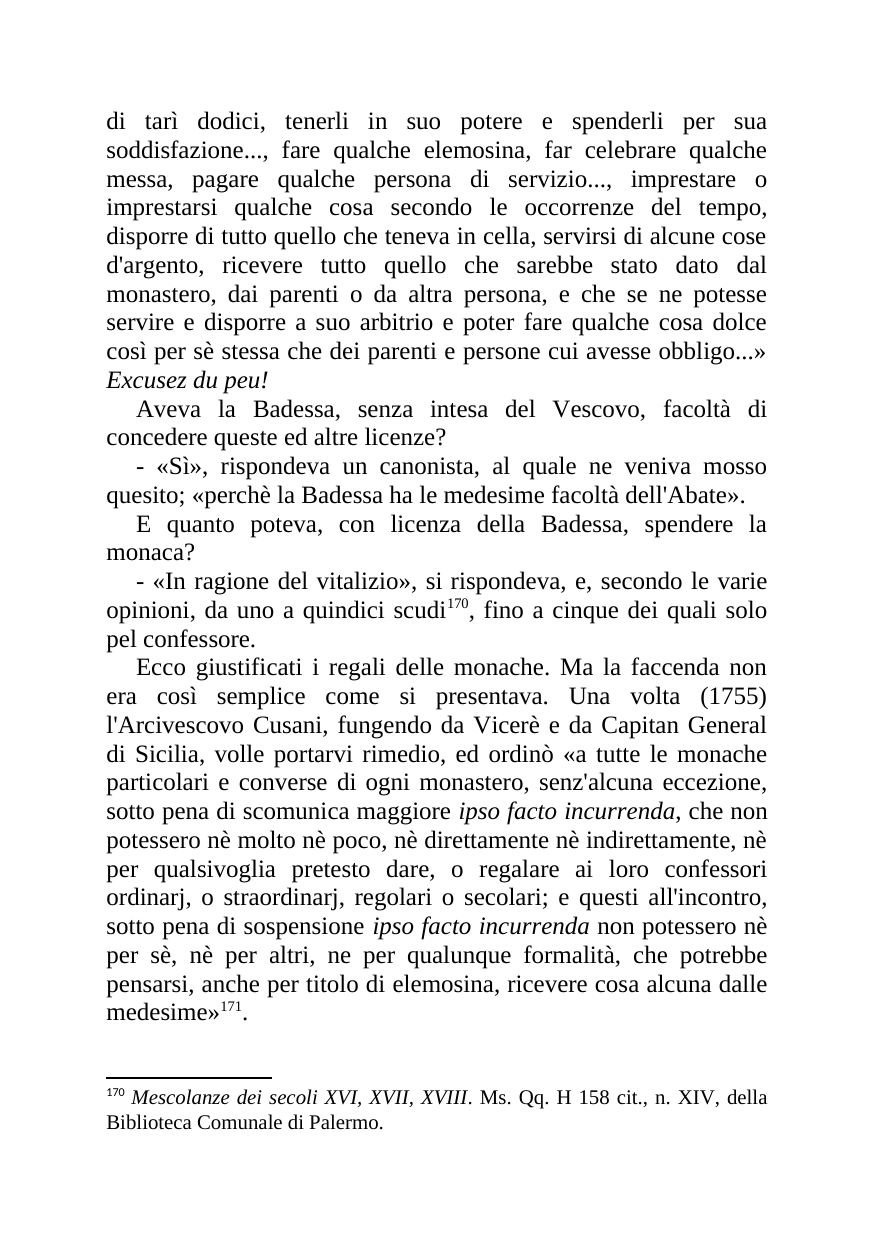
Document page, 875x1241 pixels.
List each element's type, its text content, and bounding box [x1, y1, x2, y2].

text E quanto poteva, con licenza della Badessa, spendere la monaca? [106, 509, 768, 566]
text di tarì dodici, tenerli in suo potere e spenderli per sua soddisfazione..., fare qualche elemosina, far celebrare qualche messa, pagare qualche persona di servizio..., imprestare o imprestarsi qualche cosa secondo le occorrenze del tempo, disporre di tutto quello che teneva in cella, servirsi di alcune cose d'argento, ricevere tutto quello che sarebbe stato dato dal monastero, dai parenti o da altra persona, e che se ne potesse servire e disporre a suo arbitrio e poter fare qualche cosa dolce così per sè stessa che dei parenti e persone cui avesse obbligo...» Excusez du peu! [106, 106, 768, 394]
text Aveva la Badessa, senza intesa del Vescovo, facoltà di concedere queste ed altre licenze? [106, 394, 768, 451]
text - «In ragione del vitalizio», si rispondeva, e, secondo le varie opinioni, da uno a quindici scudi, fino a cinque dei quali solo pel confessore. [106, 566, 768, 652]
text - «Sì», rispondeva un canonista, al quale ne veniva mosso quesito; «perchè la Badessa ha le medesime facoltà dell'Abate». [106, 451, 768, 509]
text Mescolanze dei secoli XVI, XVII, XVIII. Ms. Qq. H 158 cit., n. XIV, della Biblioteca Comunale di Palermo. [106, 1084, 768, 1134]
text Ecco giustificati i regali delle monache. Ma la faccenda non era così semplice come si presentava. Una volta (1755) l'Arcivescovo Cusani, fungendo da Vicerè e da Capitan General di Sicilia, volle portarvi rimedio, ed ordinò «a tutte le monache particolari e converse di ogni monastero, senz'alcuna eccezione, sotto pena di scomunica maggiore ipso facto incurrenda, che non potessero nè molto nè poco, nè direttamente nè indirettamente, nè per qualsivoglia pretesto dare, o regalare ai loro confessori ordinarj, o straordinarj, regolari o secolari; e questi all'incontro, sotto pena di sospensione ipso facto incurrenda non potessero nè per sè, nè per altri, ne per qualunque formalità, che potrebbe pensarsi, anche per titolo di elemosina, ricevere cosa alcuna dalle medesime». [106, 652, 768, 1026]
